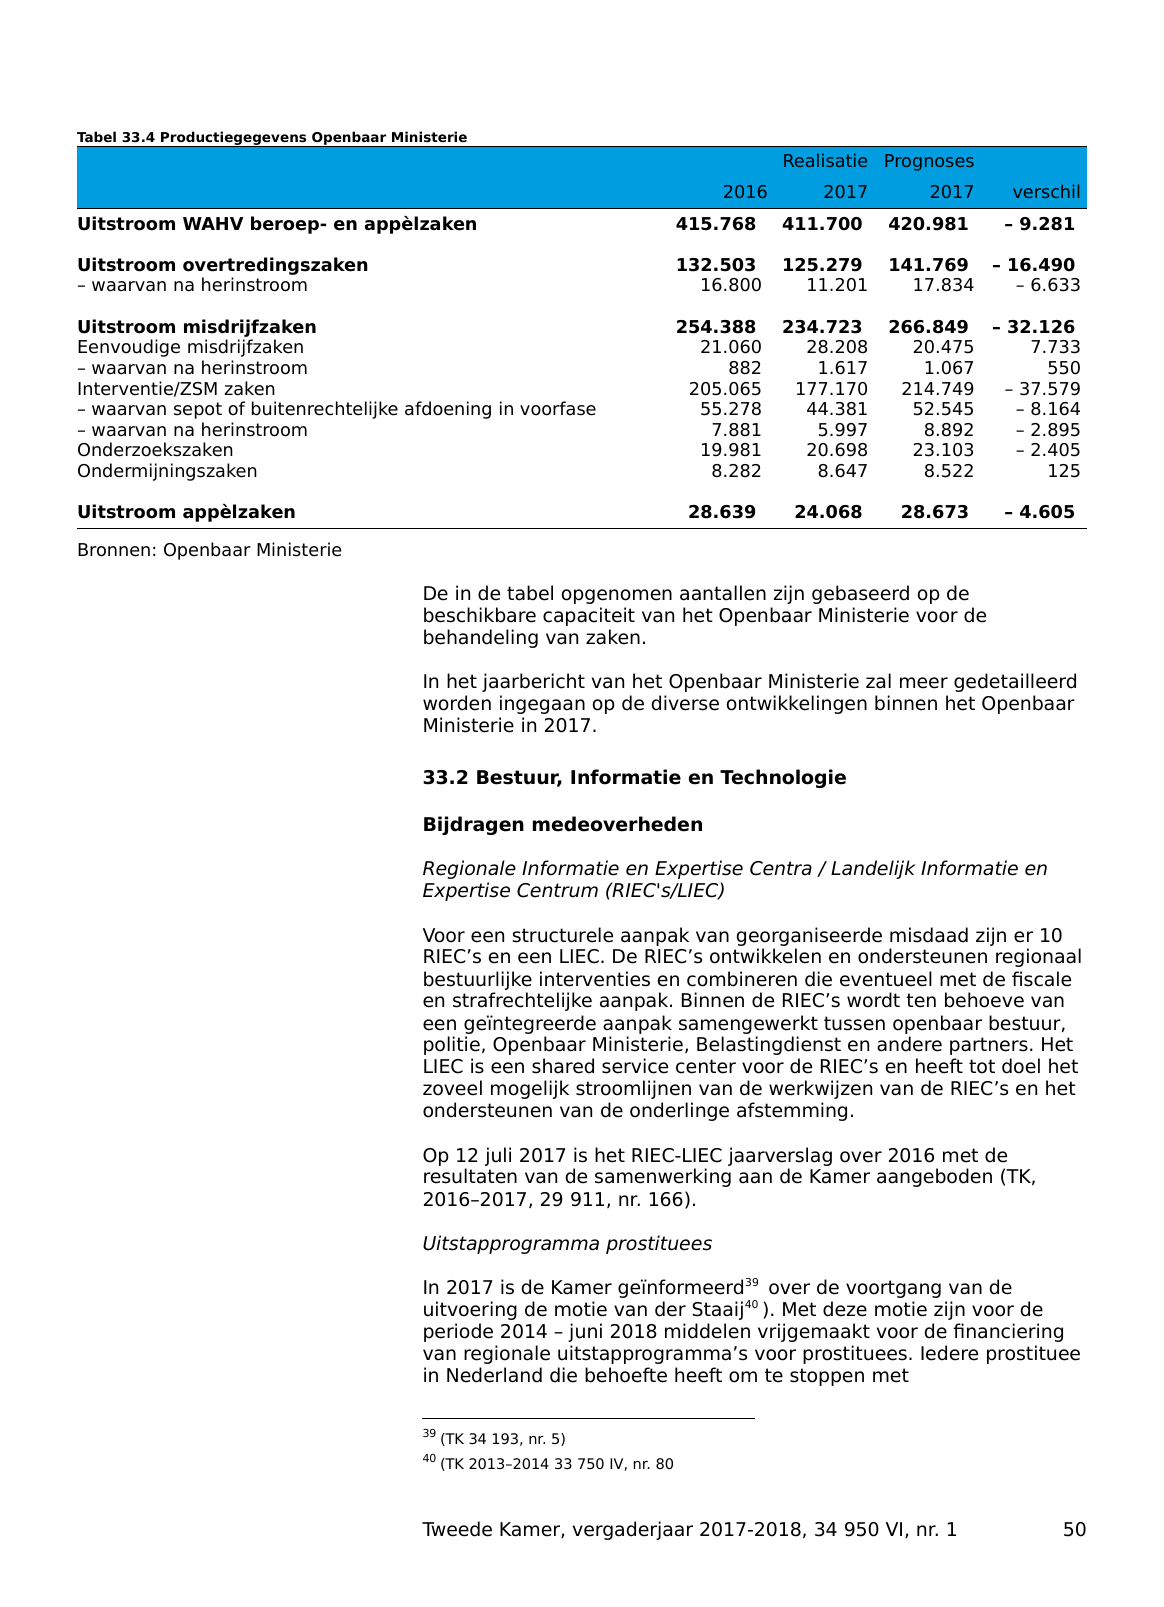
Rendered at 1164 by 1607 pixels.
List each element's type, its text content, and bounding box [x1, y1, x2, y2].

table_cell – waarvan na herinstroom [77, 358, 661, 378]
table_cell – 8.164 [980, 399, 1087, 420]
table_cell – waarvan na herinstroom [77, 275, 661, 296]
table_cell 20.698 [768, 440, 874, 461]
subtitle Uitstapprogramma prostituees [422, 1233, 1087, 1254]
table_cell 266.849 [874, 317, 980, 337]
table_cell 2017 [874, 177, 980, 208]
text Op 12 juli 2017 is het RIEC-LIEC jaarverslag over 2016 met de resultaten van de samenwerking aan de Kamer aangeboden (TK, 2016–2017, 29 911, nr. 166). [422, 1144, 1087, 1210]
table_cell Onderzoekszaken [77, 440, 661, 461]
table_cell Prognoses [874, 147, 980, 177]
table_cell 1.617 [768, 358, 874, 378]
table_cell 125 [980, 461, 1087, 482]
table_cell 5.997 [768, 420, 874, 440]
table_cell [77, 482, 661, 502]
table_cell 7.733 [980, 337, 1087, 358]
table_cell [980, 234, 1087, 255]
text In het jaarbericht van het Openbaar Ministerie zal meer gedetailleerd worden ingegaan op de diverse ontwikkelingen binnen het Openbaar Ministerie in 2017. [422, 671, 1087, 737]
table_cell – 2.405 [980, 440, 1087, 461]
table_cell 24.068 [768, 502, 874, 527]
table_cell 132.503 [661, 255, 768, 275]
table_cell 28.208 [768, 337, 874, 358]
table_cell [980, 482, 1087, 502]
table_cell Ondermijningszaken [77, 461, 661, 482]
table_cell 234.723 [768, 317, 874, 337]
table_cell Realisatie [768, 147, 874, 177]
table_cell Uitstroom misdrijfzaken [77, 317, 661, 337]
table_cell 21.060 [661, 337, 768, 358]
text Voor een structurele aanpak van georganiseerde misdaad zijn er 10 RIEC’s en een LIEC. De RIEC’s ontwikkelen en ondersteunen regionaal bestuurlijke interventies en combineren die eventueel met de fiscale en strafrechtelijke aanpak. Binnen de RIEC’s wordt ten behoeve van een geïntegreerde aanpak samengewerkt tussen openbaar bestuur, politie, Openbaar Ministerie, Belastingdienst en andere partners. Het LIEC is een shared service center voor de RIEC’s en heeft tot doel het zoveel mogelijk stroomlijnen van de werkwijzen van de RIEC’s en het ondersteunen van de onderlinge afstemming. [422, 924, 1087, 1122]
table_cell 254.388 [661, 317, 768, 337]
text (TK 2013–2014 33 750 IV, nr. 80 [422, 1452, 1087, 1474]
table_cell [874, 482, 980, 502]
table_cell 28.639 [661, 502, 768, 527]
table_cell [661, 234, 768, 255]
table_cell Bronnen: Openbaar Ministerie [77, 529, 1087, 561]
table_cell 415.768 [661, 209, 768, 234]
table_cell 44.381 [768, 399, 874, 420]
table_cell 8.522 [874, 461, 980, 482]
table_cell 55.278 [661, 399, 768, 420]
table_cell [768, 482, 874, 502]
table_cell [661, 482, 768, 502]
table_cell Eenvoudige misdrijfzaken [77, 337, 661, 358]
table_cell [77, 296, 661, 317]
table_cell – 9.281 [980, 209, 1087, 234]
table_cell 11.201 [768, 275, 874, 296]
table_cell [661, 296, 768, 317]
table_cell – waarvan na herinstroom [77, 420, 661, 440]
table_cell Uitstroom appèlzaken [77, 502, 661, 527]
table_cell 16.800 [661, 275, 768, 296]
table_cell 214.749 [874, 379, 980, 399]
table_cell [980, 296, 1087, 317]
table_cell – 6.633 [980, 275, 1087, 296]
table_cell 205.065 [661, 379, 768, 399]
table_cell 20.475 [874, 337, 980, 358]
subtitle Regionale Informatie en Expertise Centra / Landelijk Informatie en Expertise Centrum (RIEC's/LIEC) [422, 858, 1087, 902]
table_cell [874, 296, 980, 317]
table_cell 125.279 [768, 255, 874, 275]
table_cell 1.067 [874, 358, 980, 378]
table_cell 177.170 [768, 379, 874, 399]
table_cell 8.282 [661, 461, 768, 482]
table_cell Uitstroom overtredingszaken [77, 255, 661, 275]
table_cell 52.545 [874, 399, 980, 420]
table_cell – 16.490 [980, 255, 1087, 275]
table_cell 23.103 [874, 440, 980, 461]
text (TK 34 193, nr. 5) [422, 1427, 1087, 1449]
table_header Tabel 33.4 Productiegegevens Openbaar Ministerie [77, 130, 1087, 146]
table_cell verschil [980, 177, 1087, 208]
table_cell 8.892 [874, 420, 980, 440]
table_cell [661, 147, 768, 177]
table_cell [77, 234, 661, 255]
table_cell 141.769 [874, 255, 980, 275]
table_cell 19.981 [661, 440, 768, 461]
table_cell 17.834 [874, 275, 980, 296]
subtitle Bijdragen medeoverheden [422, 814, 1087, 836]
table_cell Uitstroom WAHV beroep- en appèlzaken [77, 209, 661, 234]
subtitle 33.2 Bestuur, Informatie en Technologie [422, 767, 1087, 789]
table_cell 411.700 [768, 209, 874, 234]
table_cell 882 [661, 358, 768, 378]
text In 2017 is de Kamer geïnformeerd over de voortgang van de uitvoering de motie van der Staaij). Met deze motie zijn voor de periode 2014 – juni 2018 middelen vrijgemaakt voor de financiering van regionale uitstapprogramma’s voor prostituees. Iedere prostituee in Nederland die behoefte heeft om te stoppen met [422, 1277, 1087, 1387]
text De in de tabel opgenomen aantallen zijn gebaseerd op de beschikbare capaciteit van het Openbaar Ministerie voor de behandeling van zaken. [422, 583, 1087, 649]
table_cell [77, 147, 661, 177]
table_cell 550 [980, 358, 1087, 378]
table_cell 2016 [661, 177, 768, 208]
table_cell 7.881 [661, 420, 768, 440]
table_cell 2017 [768, 177, 874, 208]
table_cell [768, 234, 874, 255]
table_cell – 4.605 [980, 502, 1087, 527]
table_cell 8.647 [768, 461, 874, 482]
table_cell 420.981 [874, 209, 980, 234]
table_cell [980, 147, 1087, 177]
table_cell – 37.579 [980, 379, 1087, 399]
table_cell Interventie/ZSM zaken [77, 379, 661, 399]
table_cell – 32.126 [980, 317, 1087, 337]
table_cell 28.673 [874, 502, 980, 527]
table_cell [874, 234, 980, 255]
table_cell – 2.895 [980, 420, 1087, 440]
table_cell – waarvan sepot of buitenrechtelijke afdoening in voorfase [77, 399, 661, 420]
table_cell [768, 296, 874, 317]
